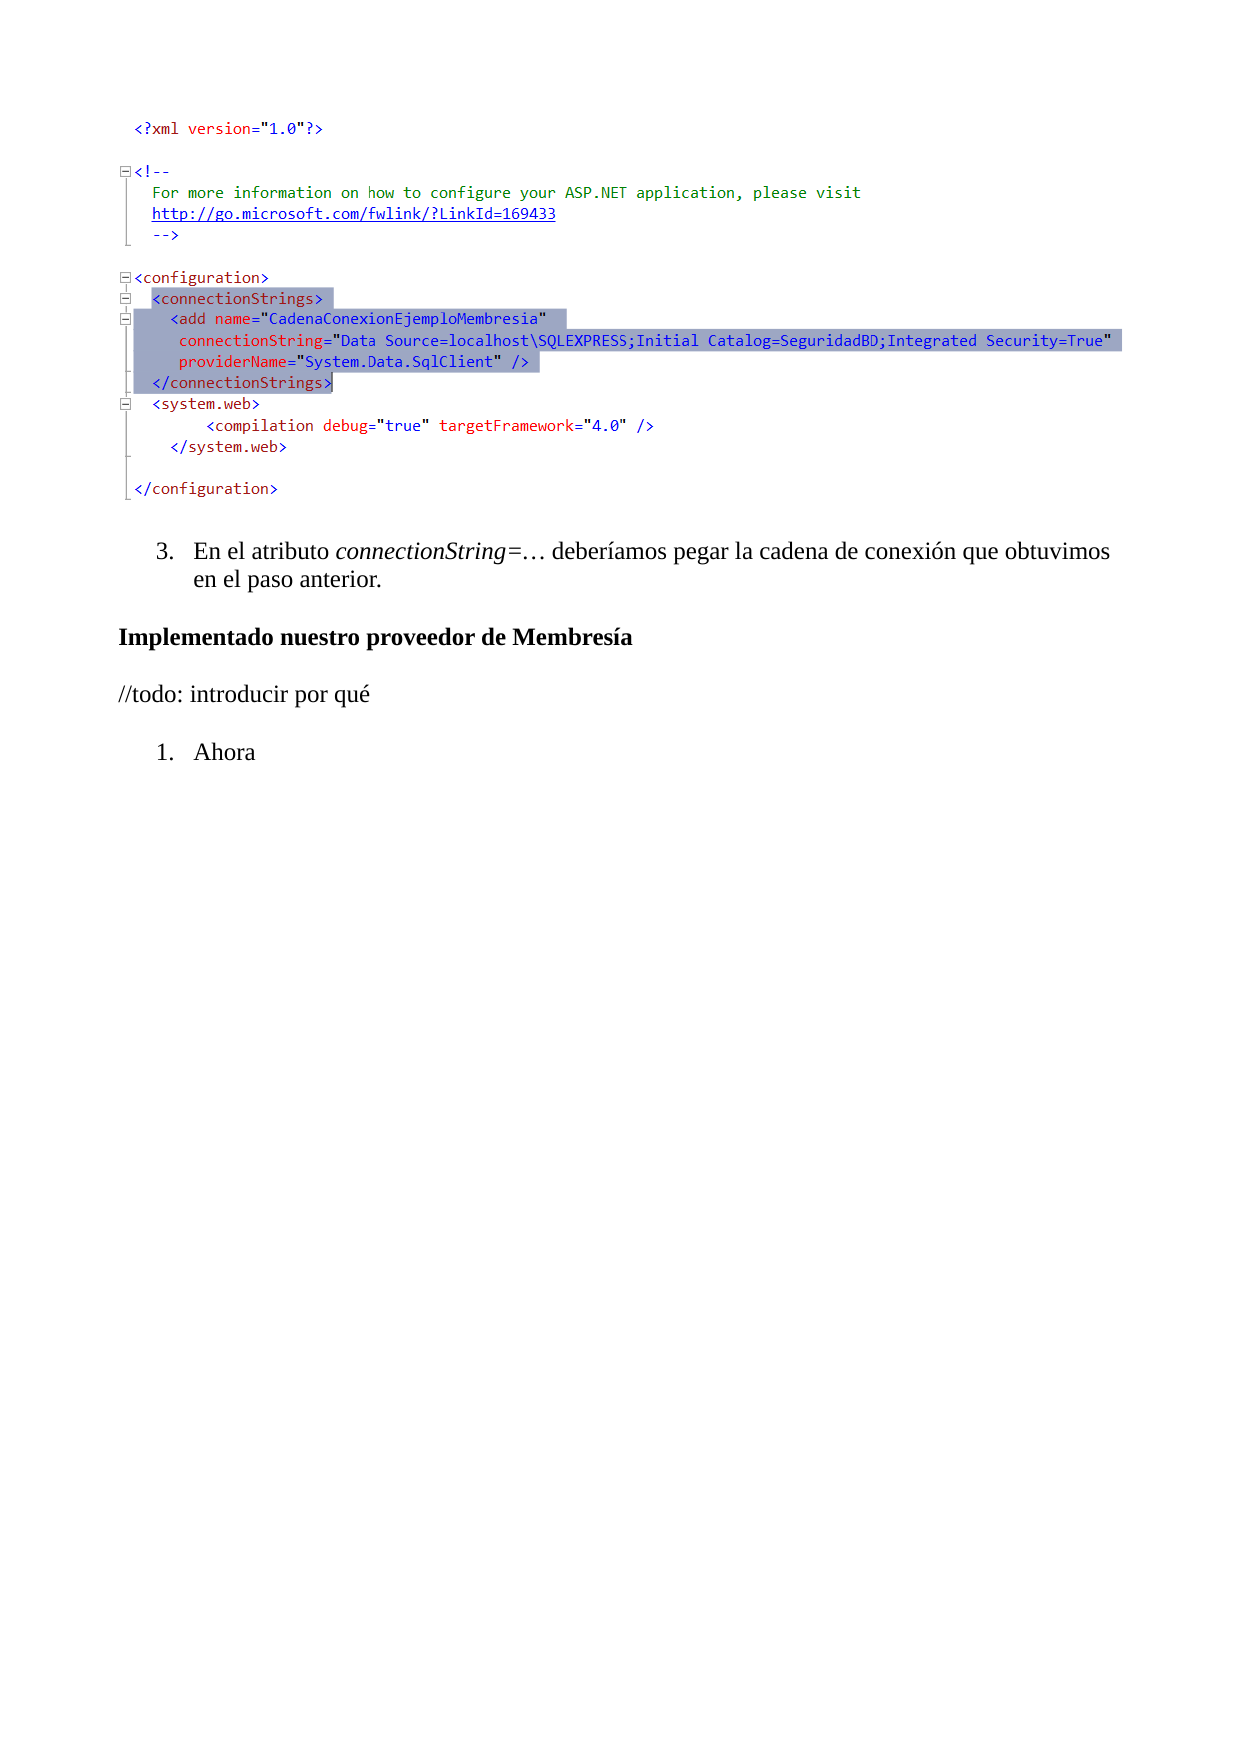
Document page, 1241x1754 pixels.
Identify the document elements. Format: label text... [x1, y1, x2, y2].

text //todo: introducir por qué [118, 679, 1122, 708]
list En el atributo connectionString=… deberíamos pegar la cadena de conexión que obtuvimos en el paso anterior. [156, 536, 1122, 593]
text Implementado nuestro proveedor de Membresía [118, 622, 1122, 651]
picture [118, 118, 1123, 507]
list Ahora [156, 737, 1122, 766]
